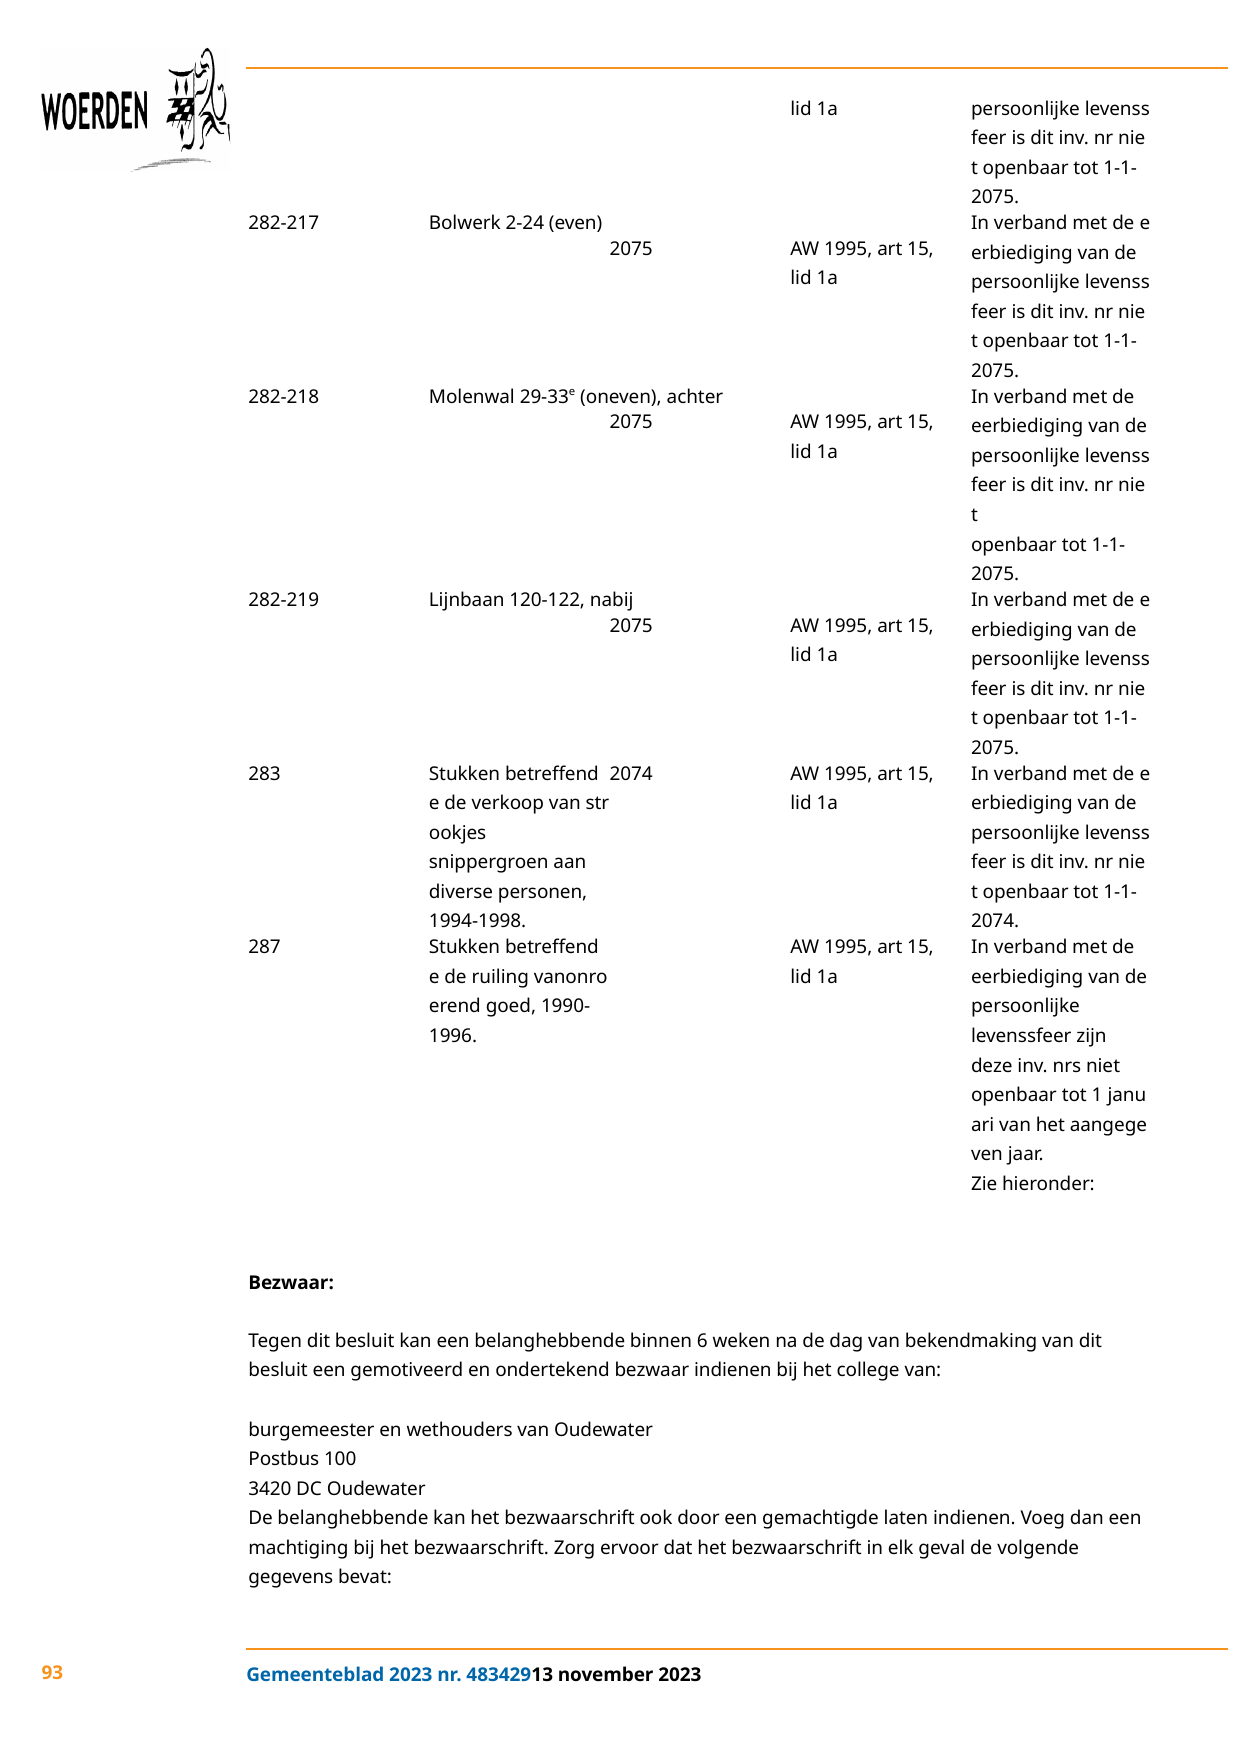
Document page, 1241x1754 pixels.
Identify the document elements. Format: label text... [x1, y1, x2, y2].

table_cell [248, 612, 429, 760]
table_cell [609, 95, 790, 209]
table_cell Lijnbaan 120-122, nabij [429, 586, 790, 612]
text Tegen dit besluit kan een belanghebbende binnen 6 weken na de dag van bekendmaking van dit besluit een gemotiveerd en ondertekend bezwaar indienen bij het college van: [248, 1327, 1152, 1382]
table_cell AW 1995, art 15, lid 1a [790, 409, 971, 586]
text 3420 DC Oudewater [248, 1475, 1152, 1501]
table_cell In verband met de eerbiediging van de persoonlijke levenssfeer is dit inv. nr niet openbaar tot 1-1-2075. [971, 586, 1152, 760]
table_cell [790, 383, 971, 409]
table_cell [248, 235, 429, 383]
table_cell [248, 409, 429, 586]
table_cell Molenwal 29-33e (oneven), achter [429, 383, 790, 409]
text Bezwaar: [248, 1258, 1152, 1298]
table_cell 282-219 [248, 586, 429, 612]
text Postbus 100 [248, 1445, 1152, 1471]
table_cell [609, 934, 790, 1196]
table_cell [429, 612, 609, 760]
table_cell 2075 [609, 235, 790, 383]
table_cell [429, 235, 609, 383]
table_cell Stukken betreffende de ruiling vanonroerend goed, 1990-1996. [429, 934, 609, 1196]
table_cell AW 1995, art 15, lid 1a [790, 760, 971, 933]
table_cell [429, 409, 609, 586]
table_cell AW 1995, art 15, lid 1a [790, 235, 971, 383]
table_cell [790, 209, 971, 235]
table_cell 282-217 [248, 209, 429, 235]
table_cell [790, 586, 971, 612]
table_cell persoonlijke levenssfeer is dit inv. nr niet openbaar tot 1-1-2075. [971, 95, 1152, 209]
table_cell 283 [248, 760, 429, 933]
table_cell Stukken betreffende de verkoop van strookjes snippergroen aan diverse personen, 1994-1998. [429, 760, 609, 933]
table_cell 287 [248, 934, 429, 1196]
table_cell AW 1995, art 15, lid 1a [790, 612, 971, 760]
table_cell In verband met de eerbiediging van de persoonlijke levenssfeer zijn deze inv. nrs niet openbaar tot 1 januari van het aangegeven jaar. Zie hieronder: [971, 934, 1152, 1196]
table_cell 282-218 [248, 383, 429, 409]
table_cell lid 1a [790, 95, 971, 209]
table_cell 2075 [609, 612, 790, 760]
table_cell 2075 [609, 409, 790, 586]
table_cell In verband met de eerbiediging van de persoonlijke levenssfeer is dit inv. nr niet openbaar tot 1-1-2075. [971, 209, 1152, 383]
table_cell In verband met de eerbiediging van de persoonlijke levenssfeer is dit inv. nr niet openbaar tot 1-1-2074. [971, 760, 1152, 933]
table_cell In verband met de eerbiediging van de persoonlijke levenssfeer is dit inv. nr niet openbaar tot 1-1-2075. [971, 383, 1152, 586]
table_cell AW 1995, art 15, lid 1a [790, 934, 971, 1196]
table_cell Bolwerk 2-24 (even) [429, 209, 790, 235]
table_cell [429, 95, 609, 209]
picture [41, 47, 231, 172]
table_cell 2074 [609, 760, 790, 933]
table_cell [248, 95, 429, 209]
text De belanghebbende kan het bezwaarschrift ook door een gemachtigde laten indienen. Voeg dan een machtiging bij het bezwaarschrift. Zorg ervoor dat het bezwaarschrift in elk geval de volgende gegevens bevat: [248, 1504, 1152, 1589]
text burgemeester en wethouders van Oudewater [248, 1416, 1152, 1442]
